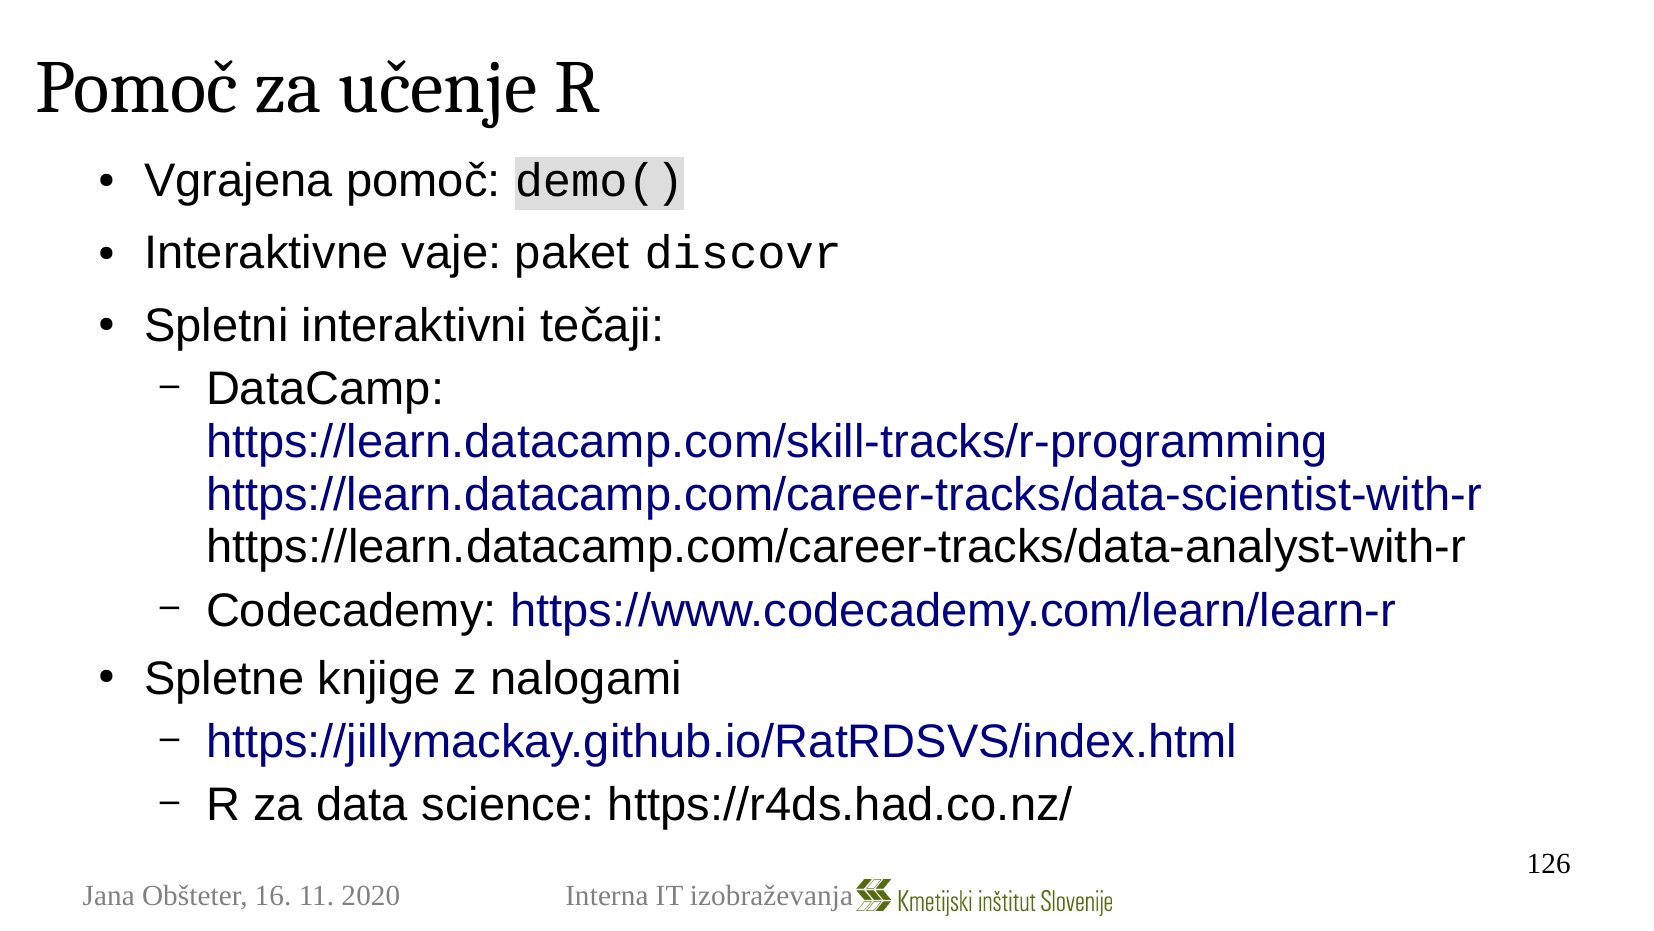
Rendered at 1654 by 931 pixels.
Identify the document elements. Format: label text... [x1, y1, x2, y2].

picture [856, 879, 1112, 916]
title Pomoč za učenje R [35, 21, 1524, 154]
list Vgrajena pomoč: demo() Interaktivne vaje: paket discovr Spletni interaktivni tečaji: DataCamp: https://learn.datacamp.com/skill-tracks/r-programming https://learn.datacamp.com/career-tracks/data-scientist-with-r https://learn.datacamp.com/career-tracks/data-analyst-with-r Codecademy: https://www.codecademy.com/learn/learn-r Spletne knjige z nalogami https://jillymackay.github.io/RatRDSVS/index.html R za data science: https://r4ds.had.co.nz/ [82, 153, 1630, 839]
